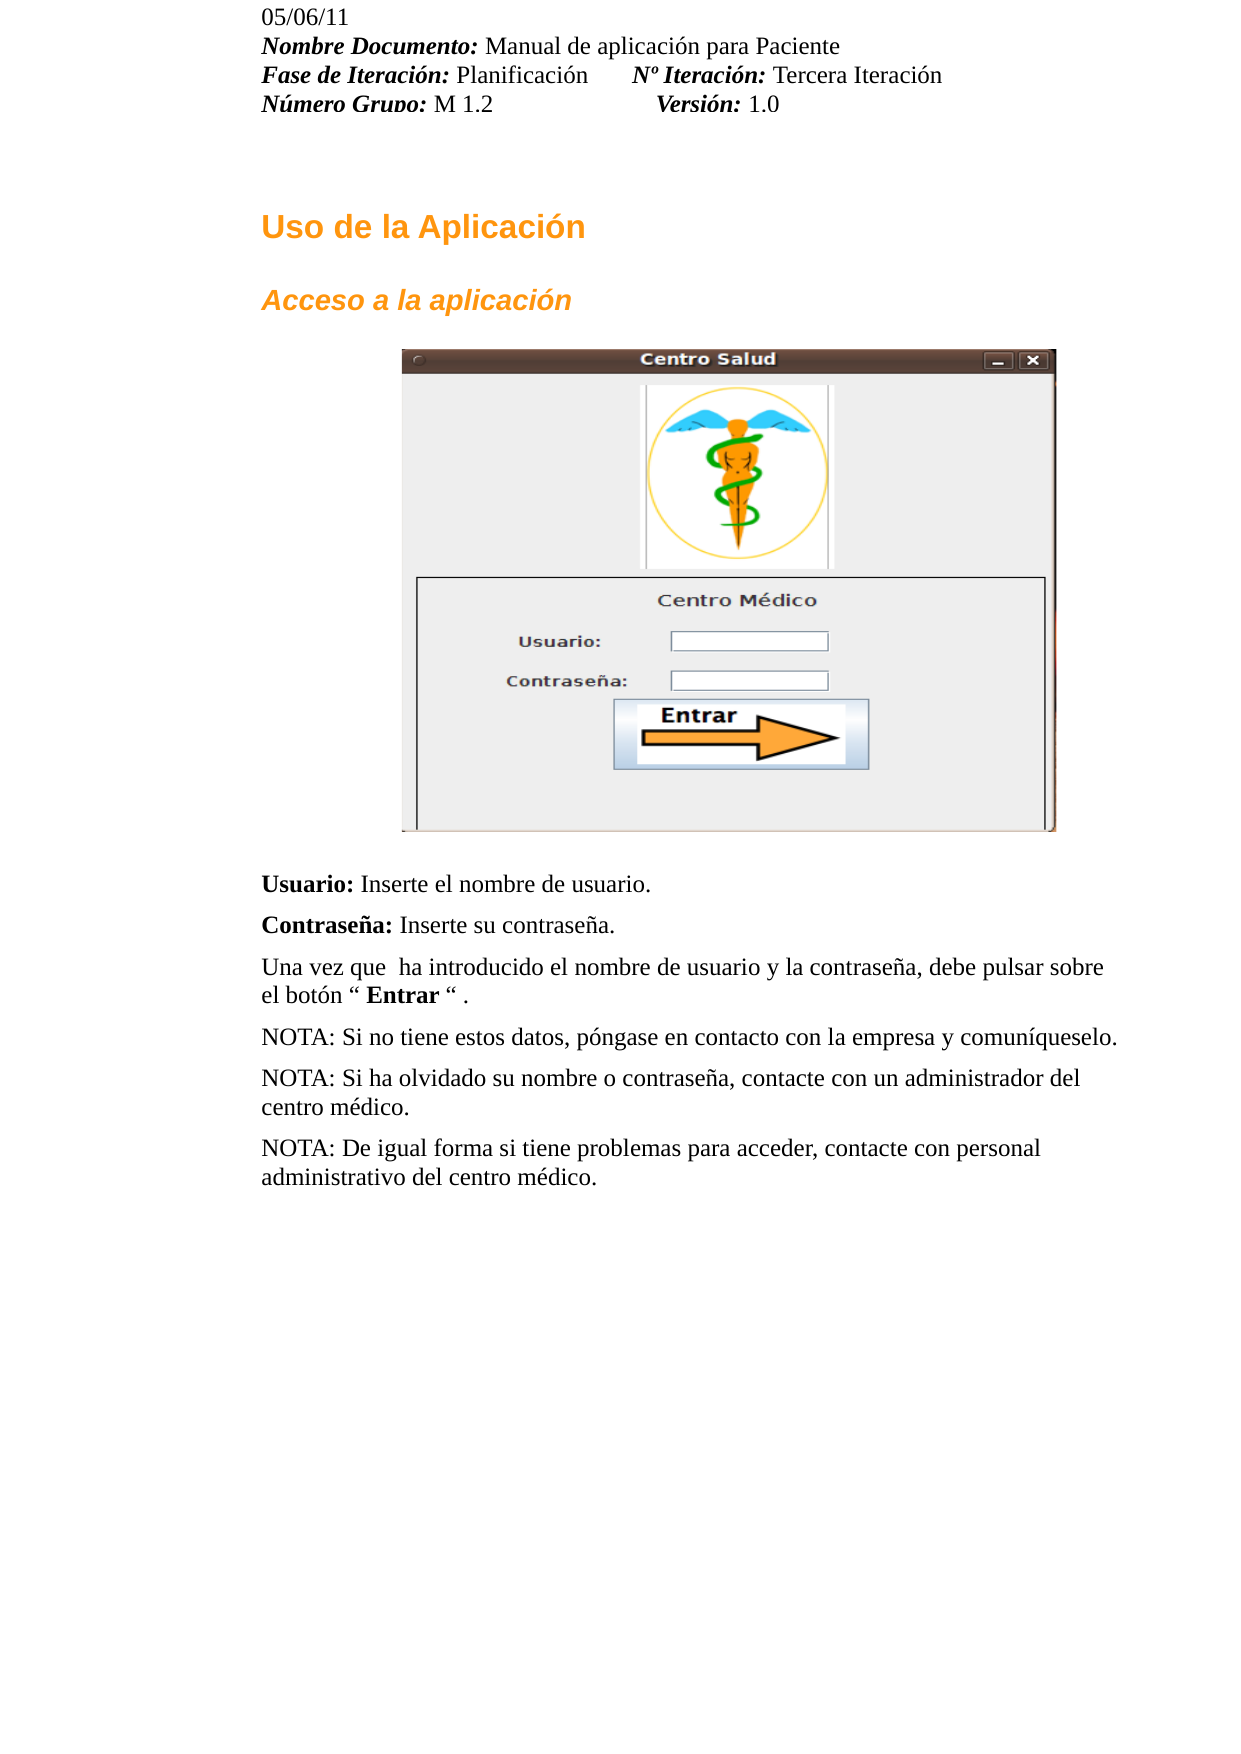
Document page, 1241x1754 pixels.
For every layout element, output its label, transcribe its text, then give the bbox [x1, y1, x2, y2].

text Contraseña: Inserte su contraseña. [261, 911, 1122, 939]
text Una vez que ha introducido el nombre de usuario y la contraseña, debe pulsar sobre el botón “ Entrar “ . [261, 952, 1122, 1009]
text NOTA: Si ha olvidado su nombre o contraseña, contacte con un administrador del centro médico. [261, 1063, 1122, 1121]
subtitle Acceso a la aplicación [261, 283, 1122, 317]
picture [401, 349, 1057, 832]
text NOTA: De igual forma si tiene problemas para acceder, contacte con personal administrativo del centro médico. [261, 1133, 1122, 1191]
text NOTA: Si no tiene estos datos, póngase en contacto con la empresa y comuníqueselo. [261, 1022, 1122, 1051]
subtitle Uso de la Aplicación [261, 207, 1122, 246]
text Usuario: Inserte el nombre de usuario. [261, 869, 1122, 898]
